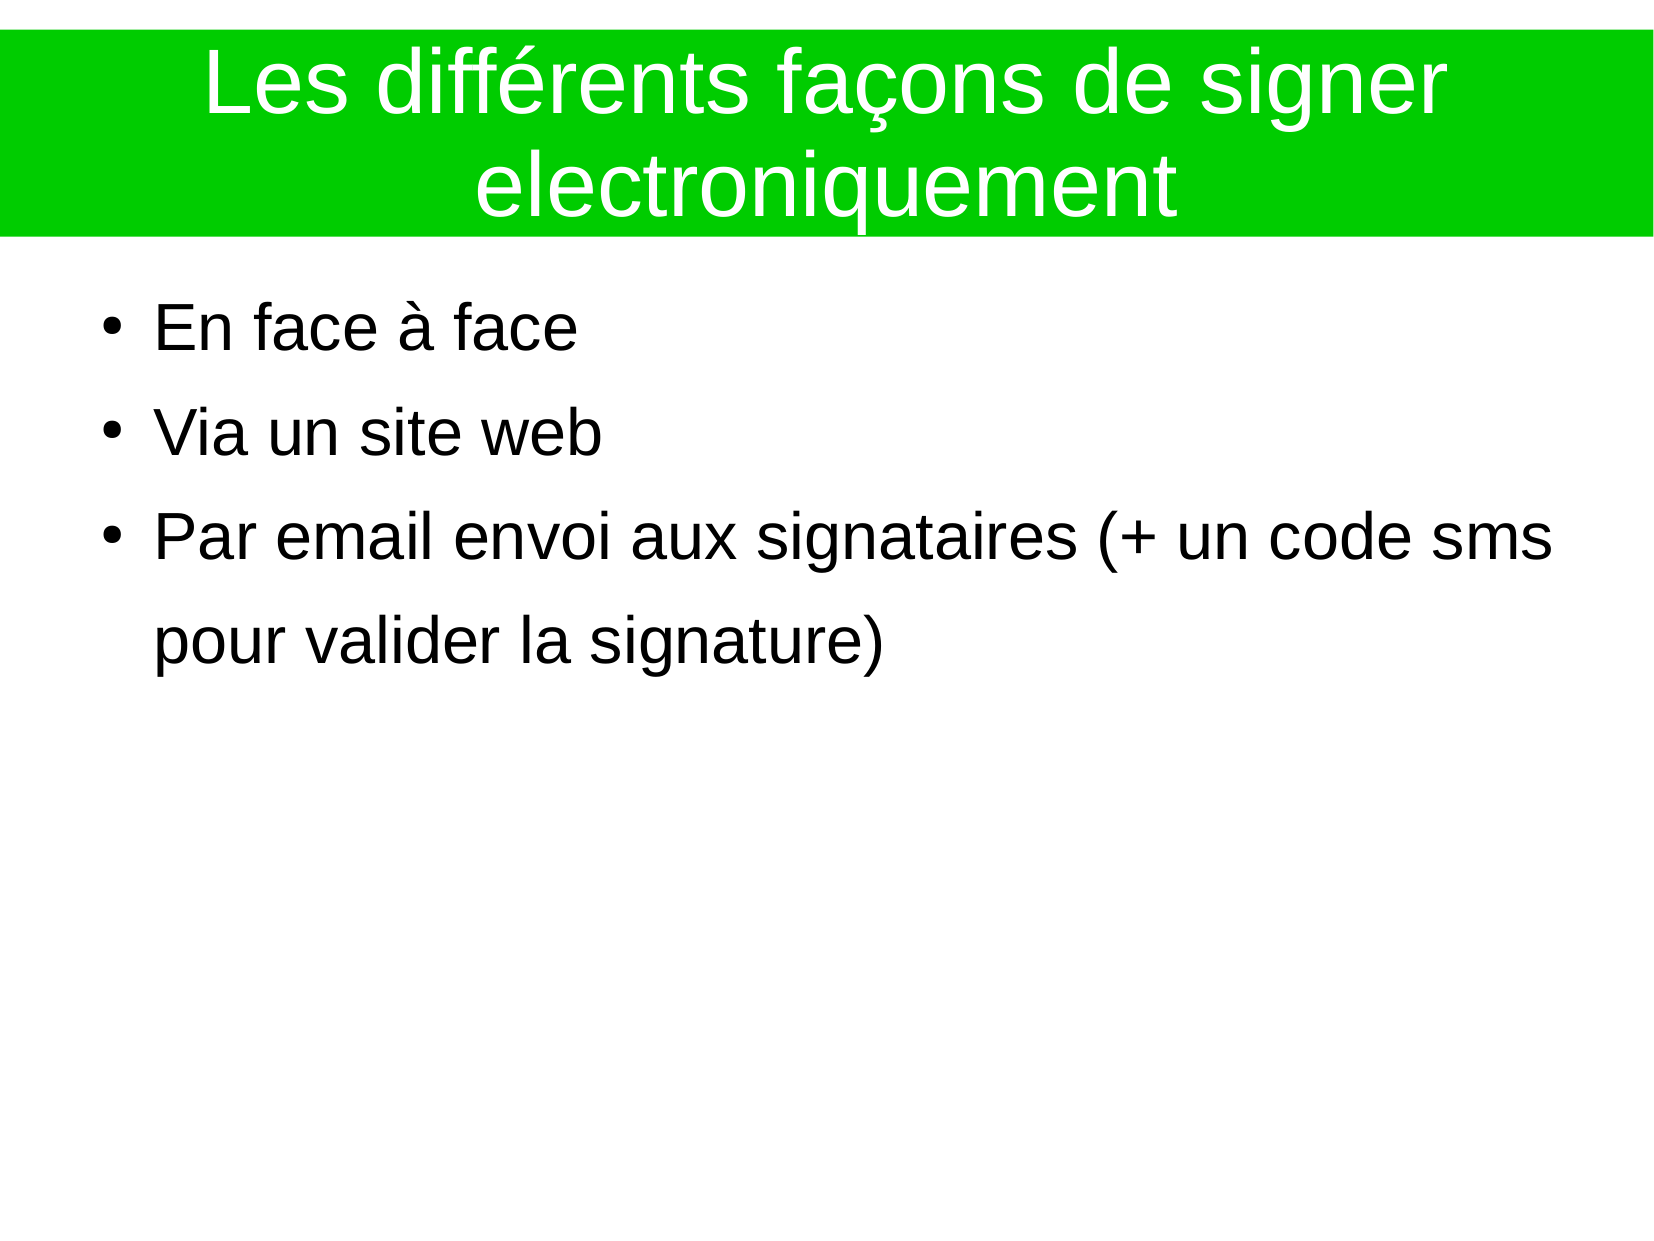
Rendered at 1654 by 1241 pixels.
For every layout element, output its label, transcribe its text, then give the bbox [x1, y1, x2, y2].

list En face à face Via un site web Par email envoi aux signataires (+ un code sms pour valider la signature) [82, 290, 1571, 1010]
title Les différents façons de signer electroniquement [0, 29, 1654, 237]
